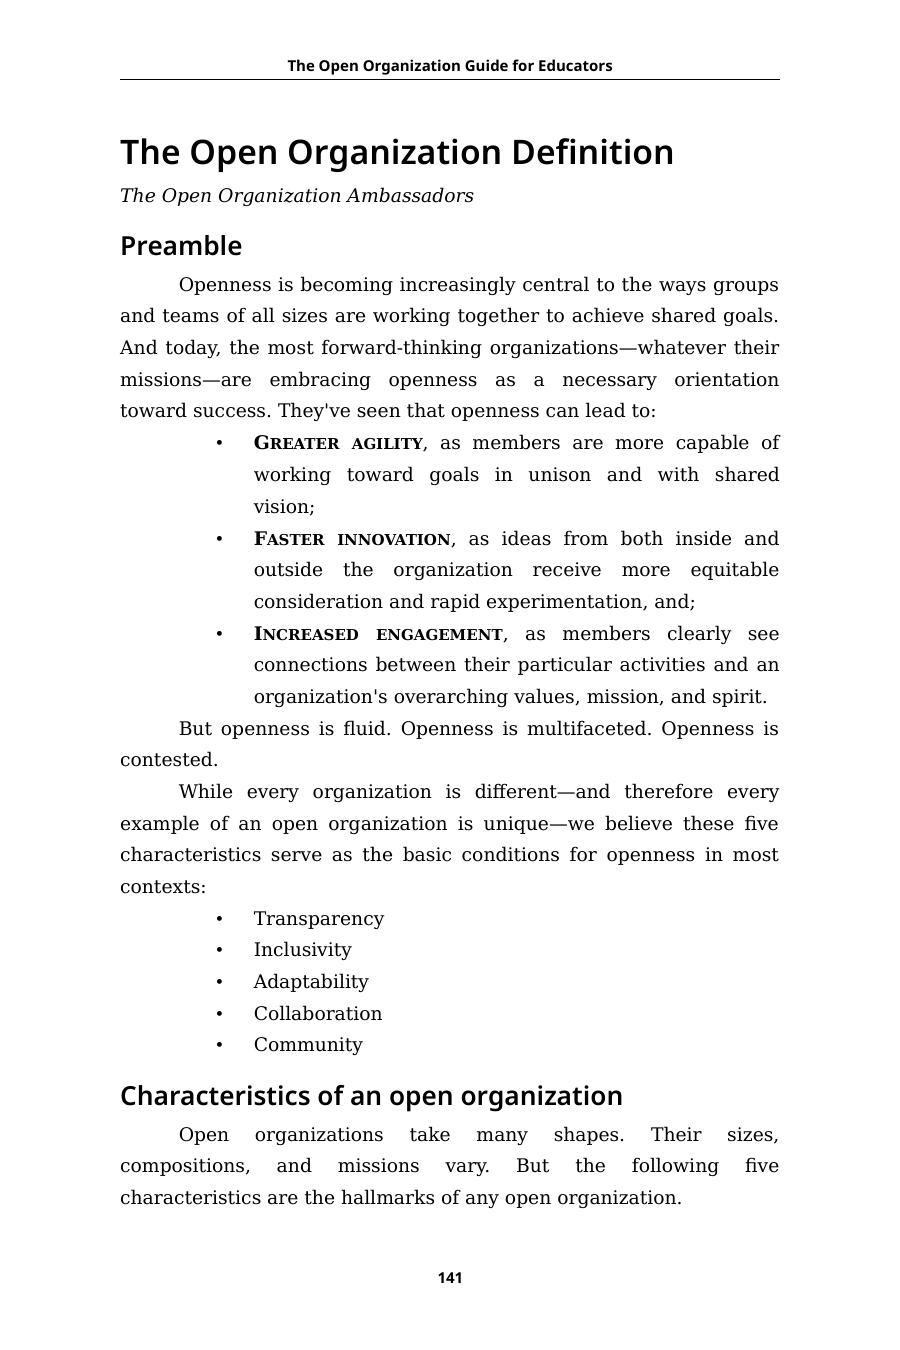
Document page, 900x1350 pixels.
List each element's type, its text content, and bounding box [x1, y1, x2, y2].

subtitle Preamble [120, 231, 780, 261]
list Inclusivity [216, 939, 780, 961]
text But openness is fluid. Openness is multifaceted. Openness is contested. [120, 718, 780, 771]
list Adaptability [216, 971, 780, 993]
list Transparency [216, 908, 780, 930]
subtitle The Open Organization Definition [120, 133, 780, 172]
text The Open Organization Ambassadors [120, 185, 780, 207]
list Faster innovation, as ideas from both inside and outside the organization receive more equitable consideration and rapid experimentation, and; [216, 527, 780, 613]
list Greater agility, as members are more capable of working toward goals in unison and with shared vision; [216, 432, 780, 518]
list Community [216, 1034, 780, 1056]
list Collaboration [216, 1003, 780, 1025]
text While every organization is different—and therefore every example of an open organization is unique—we believe these five characteristics serve as the basic conditions for openness in most contexts: [120, 781, 780, 898]
text Openness is becoming increasingly central to the ways groups and teams of all sizes are working together to achieve shared goals. And today, the most forward-thinking organizations—whatever their missions—are embracing openness as a necessary orientation toward success. They've seen that openness can lead to: [120, 274, 780, 422]
subtitle Characteristics of an open organization [120, 1081, 780, 1111]
text Open organizations take many shapes. Their sizes, compositions, and missions vary. But the following five characteristics are the hallmarks of any open organization. [120, 1123, 780, 1209]
list Increased engagement, as members clearly see connections between their particular activities and an organization's overarching values, mission, and spirit. [216, 623, 780, 708]
